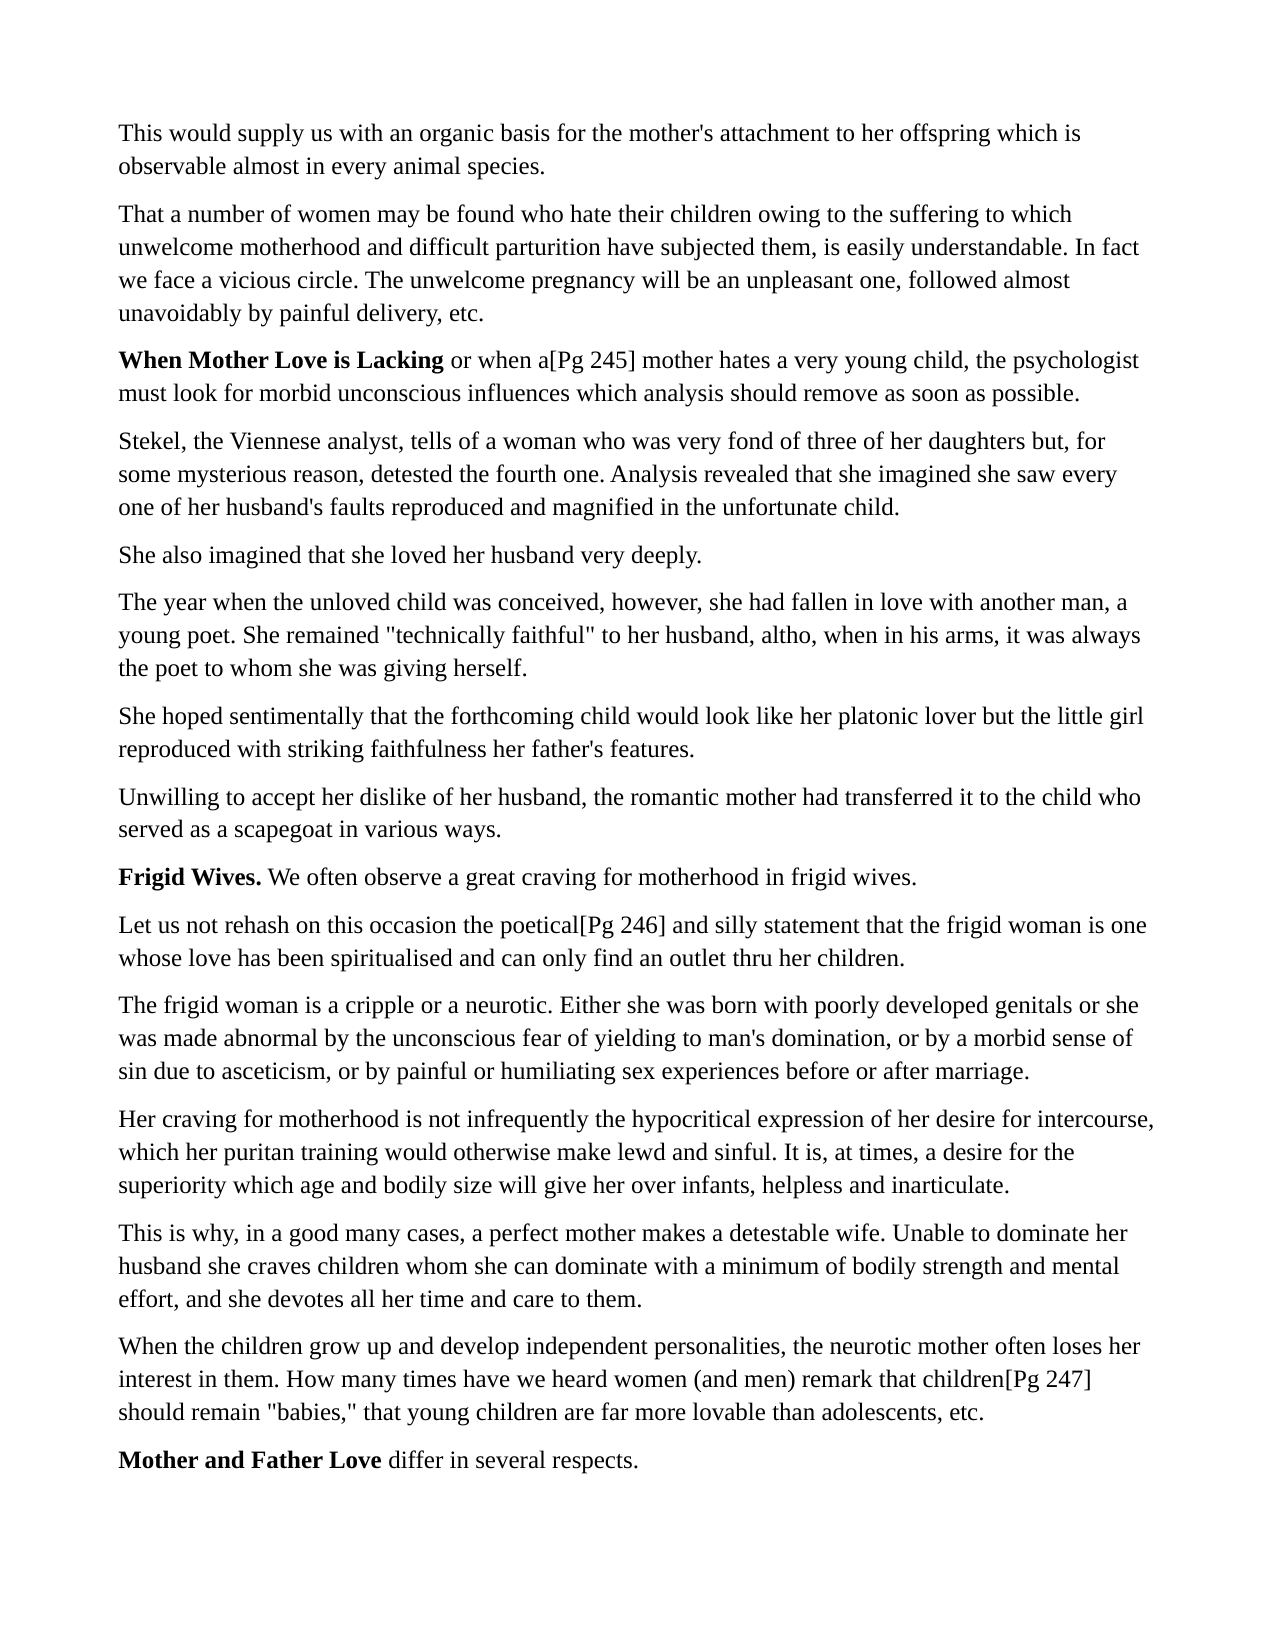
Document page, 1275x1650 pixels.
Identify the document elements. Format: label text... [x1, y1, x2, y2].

text Let us not rehash on this occasion the poetical[Pg 246] and silly statement that the frigid woman is one whose love has been spiritualised and can only find an outlet thru her children. [118, 910, 1157, 972]
text Stekel, the Viennese analyst, tells of a woman who was very fond of three of her daughters but, for some mysterious reason, detested the fourth one. Analysis revealed that she imagined she saw every one of her husband's faults reproduced and magnified in the unfortunate child. [118, 426, 1157, 521]
text She also imagined that she loved her husband very deeply. [118, 540, 1157, 568]
text Her craving for motherhood is not infrequently the hypocritical expression of her desire for intercourse, which her puritan training would otherwise make lewd and sinful. It is, at times, a desire for the superiority which age and bodily size will give her over infants, helpless and inarticulate. [118, 1104, 1157, 1199]
text This would supply us with an organic basis for the mother's attachment to her offspring which is observable almost in every animal species. [118, 118, 1157, 180]
text Frigid Wives. We often observe a great craving for motherhood in frigid wives. [118, 862, 1157, 891]
text Mother and Father Love differ in several respects. [118, 1445, 1157, 1474]
text The year when the unloved child was conceived, however, she had fallen in love with another man, a young poet. She remained "technically faithful" to her husband, altho, when in his arms, it was always the poet to whom she was giving herself. [118, 587, 1157, 682]
text The frigid woman is a cripple or a neurotic. Either she was born with poorly developed genitals or she was made abnormal by the unconscious fear of yielding to man's domination, or by a morbid sense of sin due to asceticism, or by painful or humiliating sex experiences before or after marriage. [118, 990, 1157, 1085]
text When the children grow up and develop independent personalities, the neurotic mother often loses her interest in them. How many times have we heard women (and men) remark that children[Pg 247] should remain "babies," that young children are far more lovable than adolescents, etc. [118, 1331, 1157, 1426]
text When Mother Love is Lacking or when a[Pg 245] mother hates a very young child, the psychologist must look for morbid unconscious influences which analysis should remove as soon as possible. [118, 345, 1157, 407]
text Unwilling to accept her dislike of her husband, the romantic mother had transferred it to the child who served as a scapegoat in various ways. [118, 782, 1157, 843]
text That a number of women may be found who hate their children owing to the suffering to which unwelcome motherhood and difficult parturition have subjected them, is easily understandable. In fact we face a vicious circle. The unwelcome pregnancy will be an unpleasant one, followed almost unavoidably by painful delivery, etc. [118, 199, 1157, 327]
text This is why, in a good many cases, a perfect mother makes a detestable wife. Unable to dominate her husband she craves children whom she can dominate with a minimum of bodily strength and mental effort, and she devotes all her time and care to them. [118, 1218, 1157, 1312]
text She hoped sentimentally that the forthcoming child would look like her platonic lover but the little girl reproduced with striking faithfulness her father's features. [118, 701, 1157, 763]
